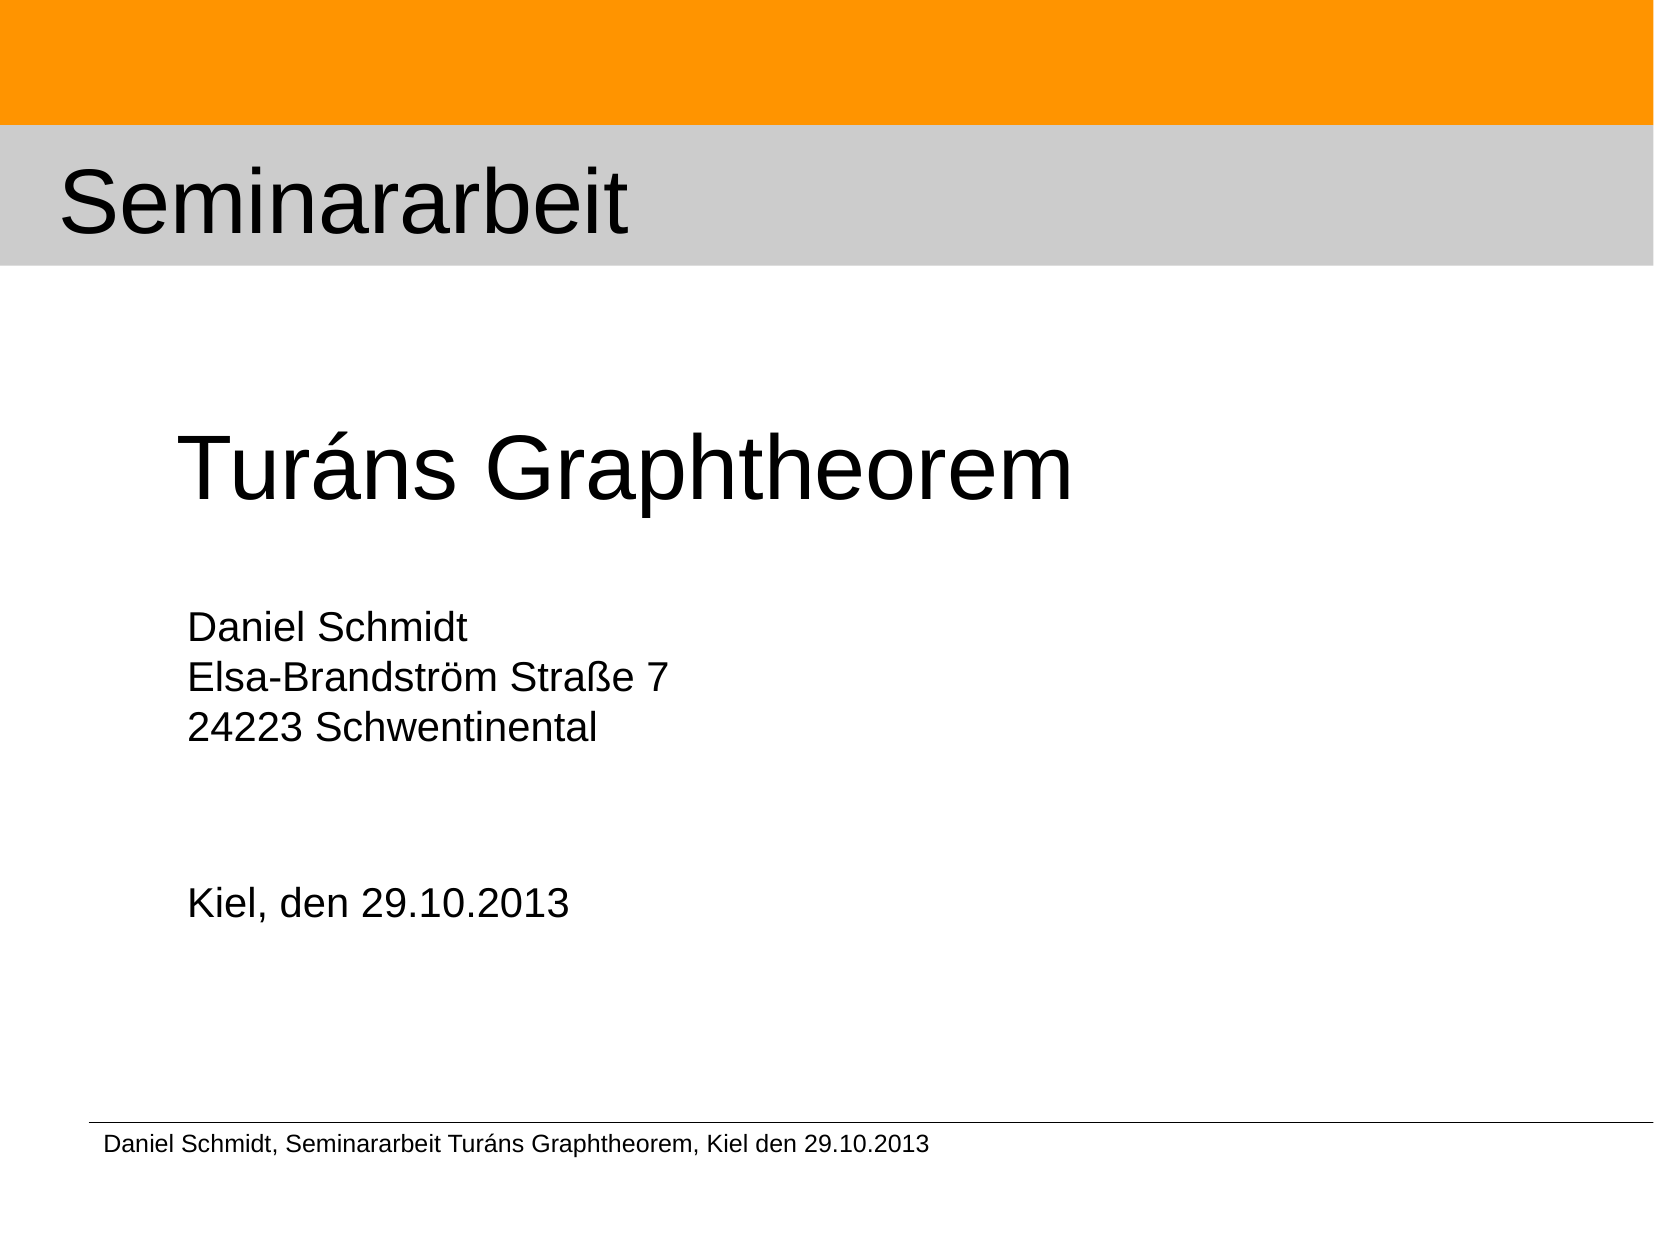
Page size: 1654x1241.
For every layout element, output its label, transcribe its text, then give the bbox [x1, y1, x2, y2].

title Turáns Graphtheorem [168, 289, 1477, 527]
title Seminararbeit [50, 133, 1359, 260]
text_box Daniel Schmidt Elsa-Brandström Straße 7 24223 Schwentinental Kiel, den 29.10.2013 [187, 600, 1300, 927]
